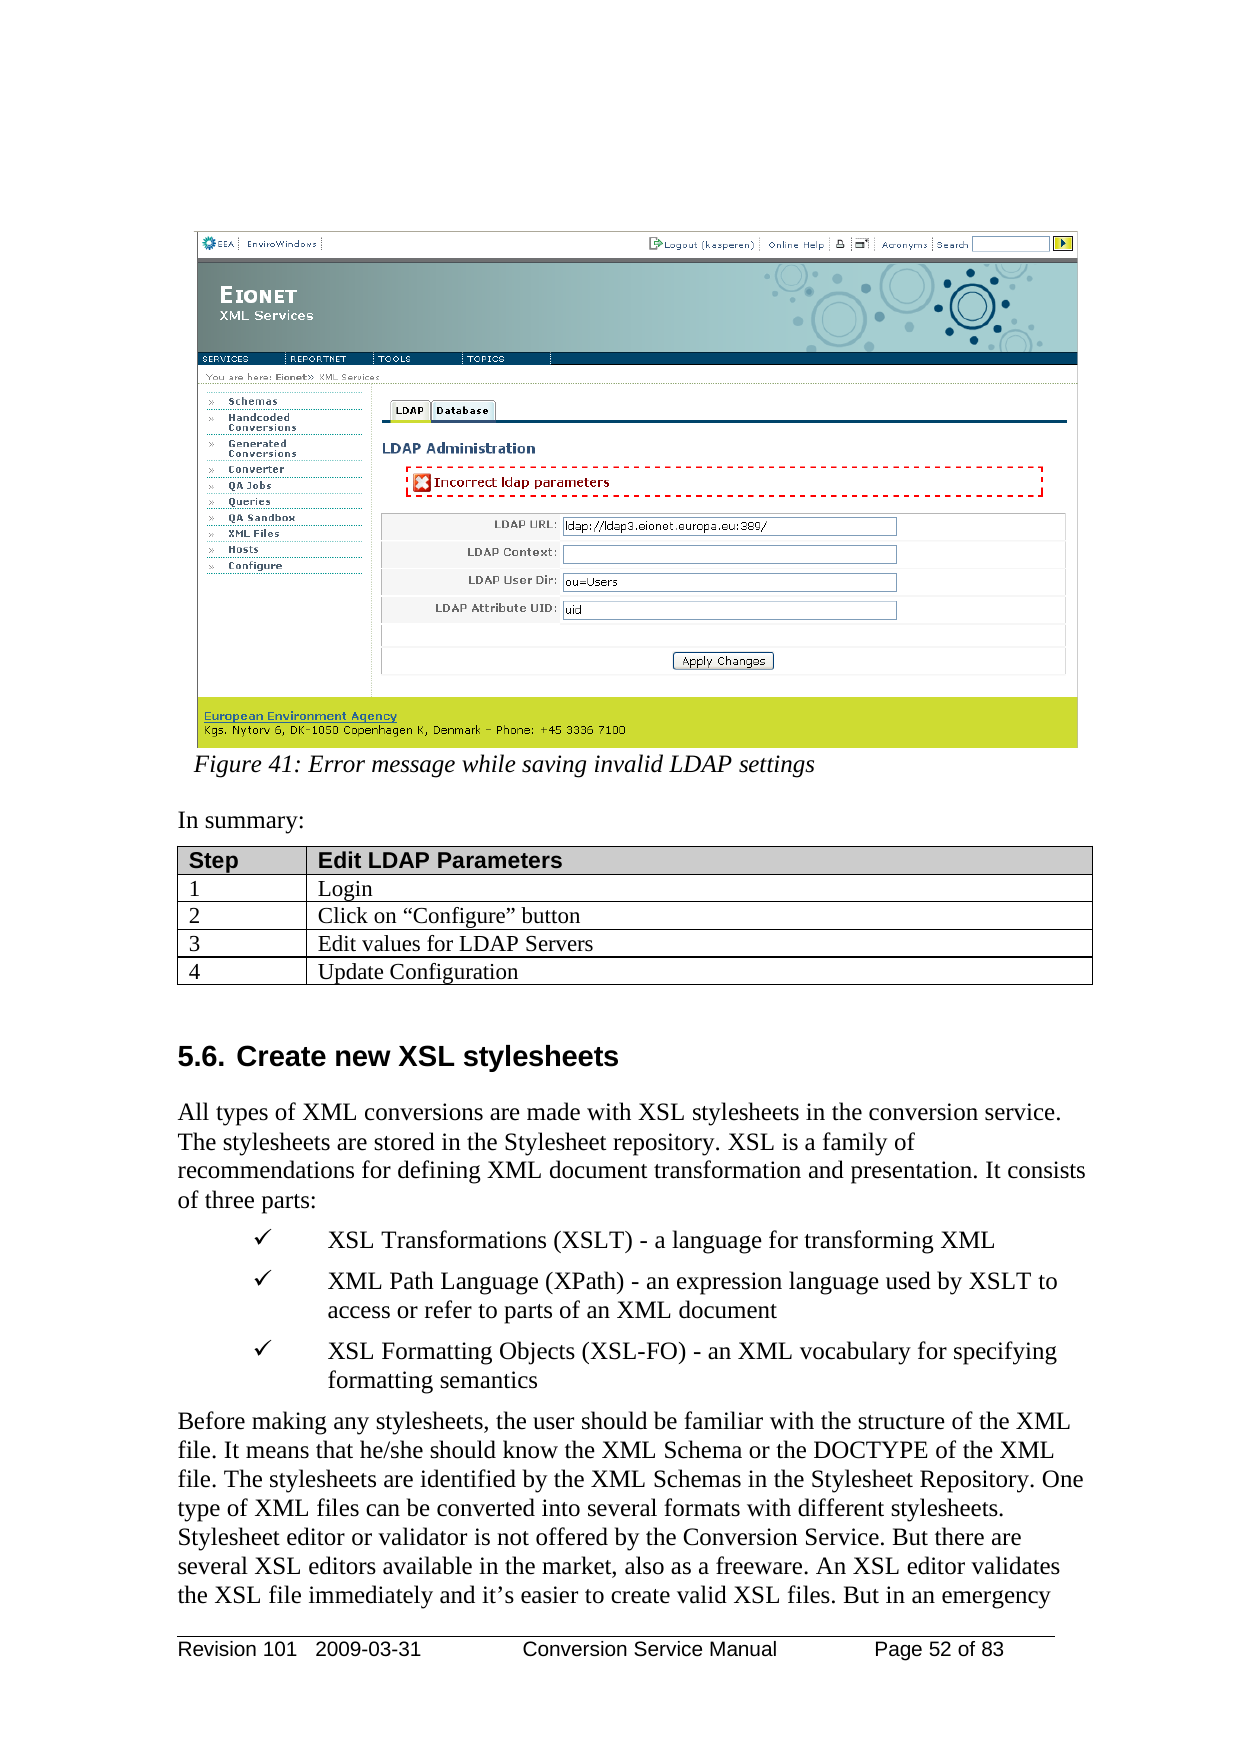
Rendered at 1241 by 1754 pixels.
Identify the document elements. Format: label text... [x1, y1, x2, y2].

subtitle Create new XSL stylesheets [177, 1039, 1092, 1072]
list XSL Transformations (XSLT) - a language for transforming XML [252, 1225, 1092, 1254]
table_cell 1 [178, 875, 306, 901]
text All types of XML conversions are made with XSL stylesheets in the conversion service. The stylesheets are stored in the Stylesheet repository. XSL is a family of recommendations for defining XML document transformation and presentation. It consists of three parts: [177, 1097, 1092, 1213]
table_cell 2 [178, 902, 306, 929]
list XML Path Language (XPath) - an expression language used by XSLT to access or refer to parts of an XML document [252, 1266, 1092, 1324]
text Before making any stylesheets, the user should be familiar with the structure of the XML file. It means that he/she should know the XML Schema or the DOCTYPE of the XML file. The stylesheets are identified by the XML Schemas in the Stylesheet Repository. One type of XML files can be converted into several formats with different stylesheets. Stylesheet editor or validator is not offered by the Conversion Service. But there are several XSL editors available in the market, also as a freeware. An XSL editor validates the XSL file immediately and it’s easier to create valid XSL files. But in an emergency [177, 1406, 1092, 1609]
table_header Step [178, 847, 306, 874]
table_cell Click on “Configure” button [307, 902, 1092, 929]
table_cell Edit values for LDAP Servers [307, 930, 1092, 956]
table_header Edit LDAP Parameters [307, 847, 1092, 874]
text Figure 41: Error message while saving invalid LDAP settings [194, 750, 1077, 778]
table_cell Update Configuration [307, 958, 1092, 984]
table_cell 4 [178, 958, 306, 984]
list XSL Formatting Objects (XSL-FO) - an XML vocabulary for specifying formatting semantics [252, 1336, 1092, 1394]
table_cell Login [307, 875, 1092, 901]
text In summary: [177, 805, 1092, 834]
table_cell 3 [178, 930, 306, 956]
